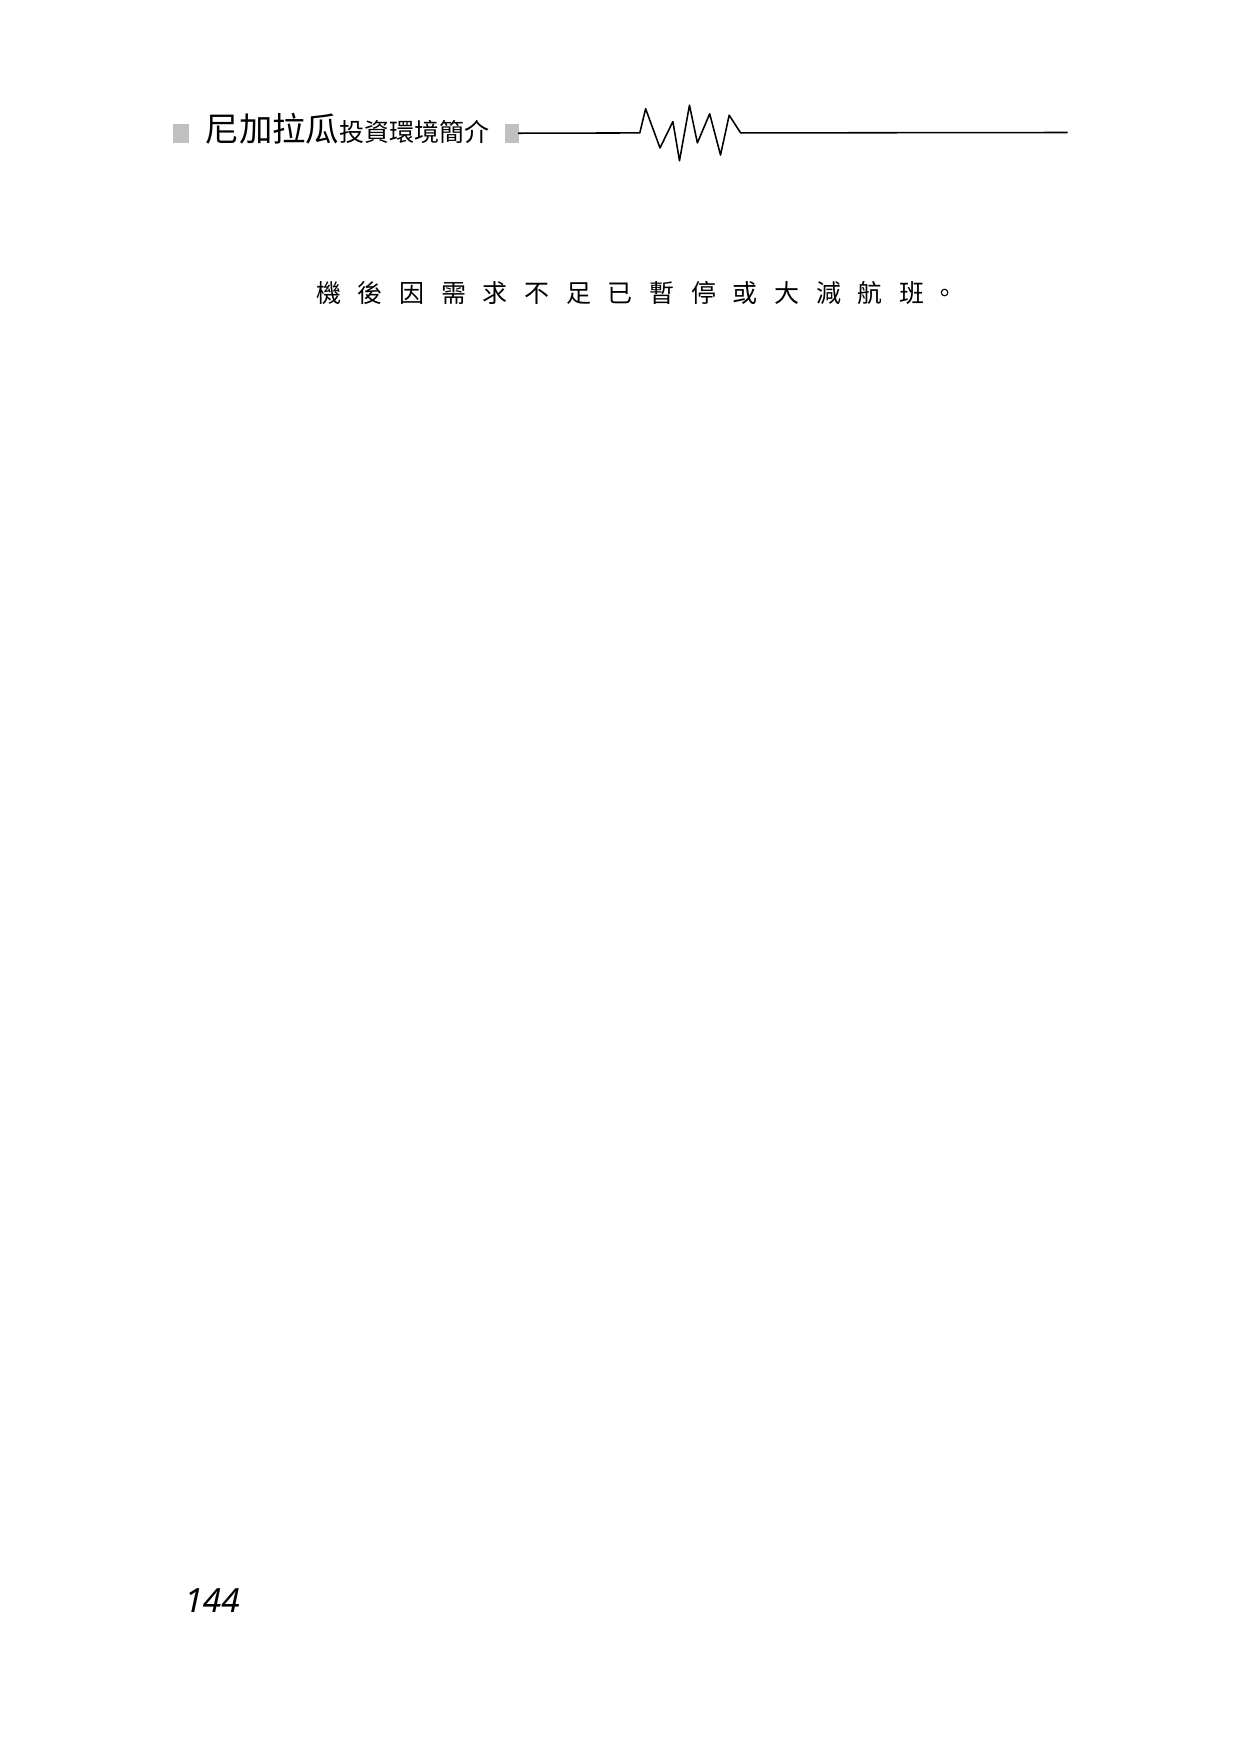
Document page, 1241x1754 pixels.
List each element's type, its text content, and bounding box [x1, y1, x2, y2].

text 機後因需求不足已暫停或大減航班。 [281, 250, 1058, 313]
